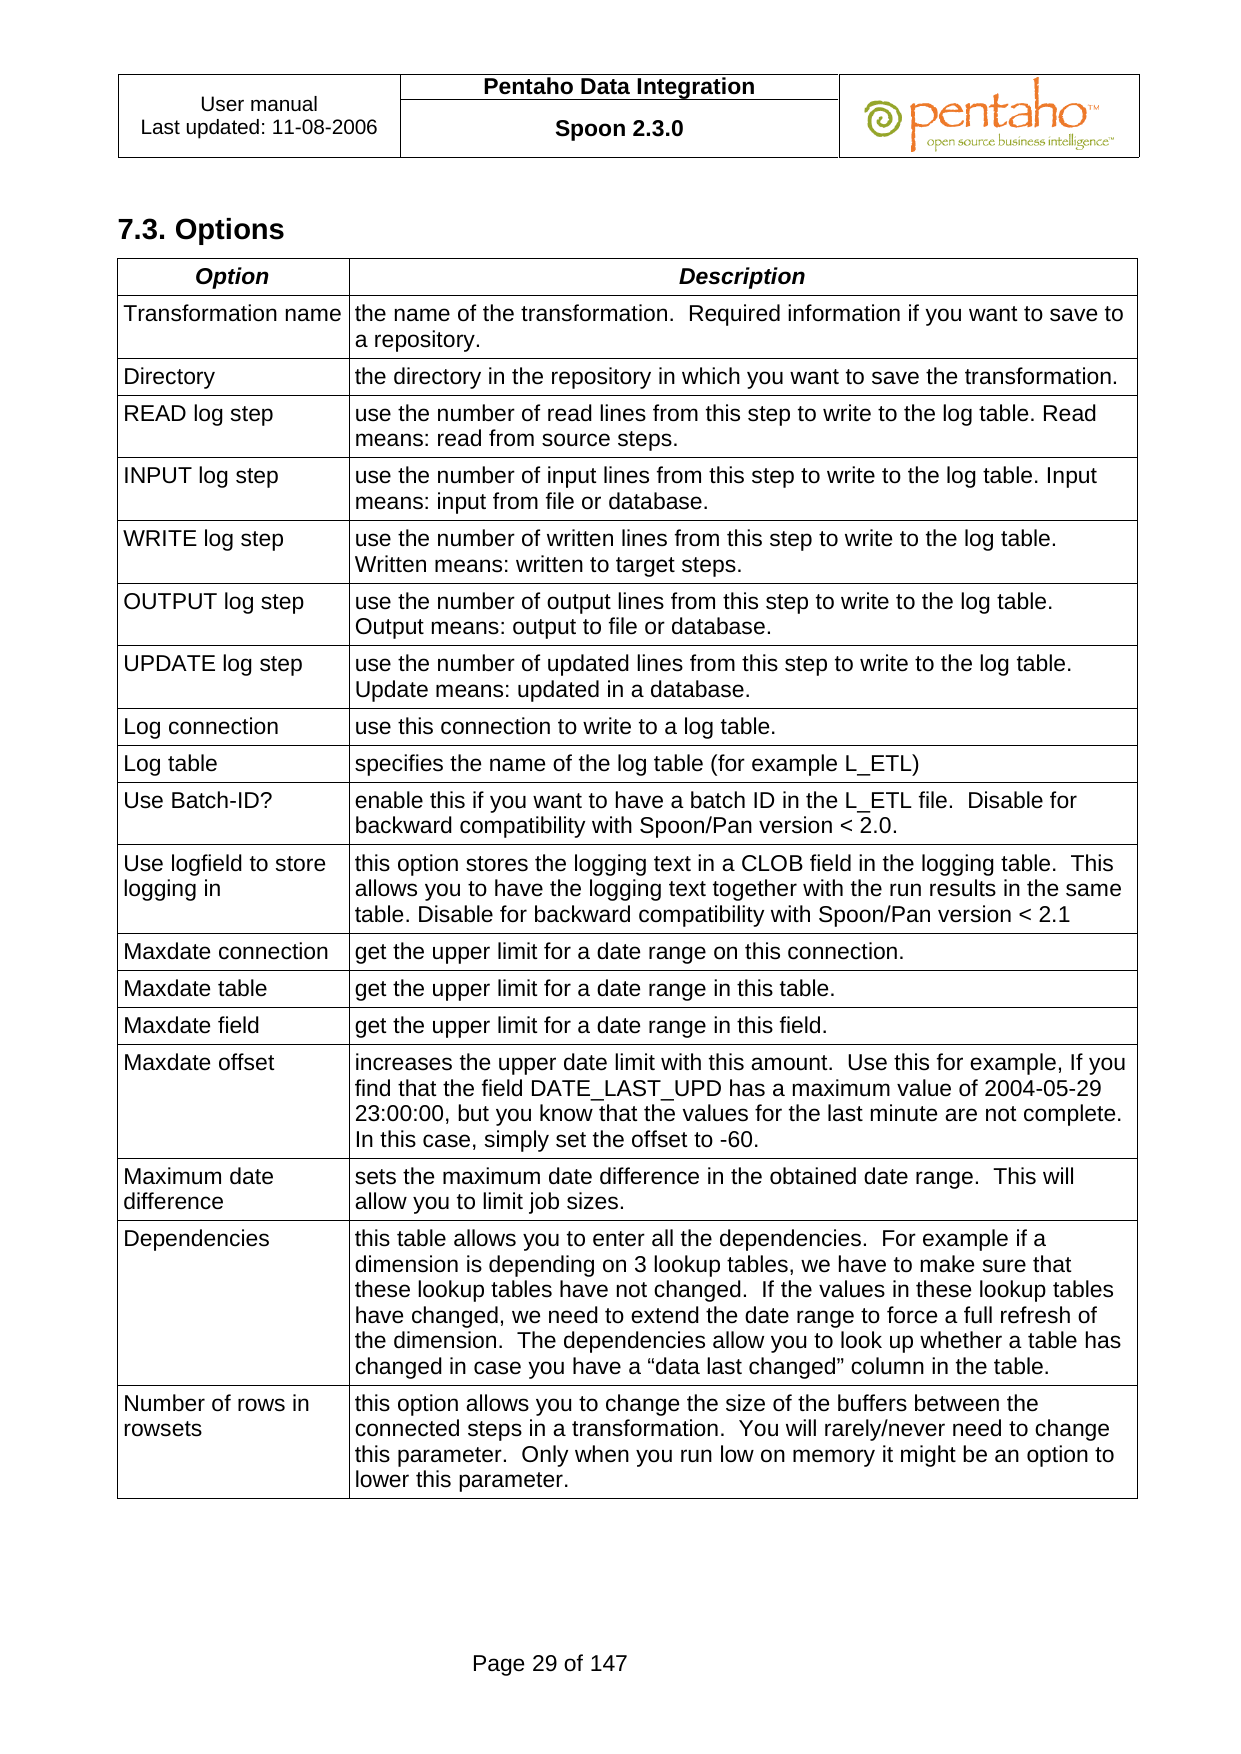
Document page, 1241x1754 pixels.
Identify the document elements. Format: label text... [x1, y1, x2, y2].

table_cell get the upper limit for a date range in this table. [350, 971, 1137, 1007]
table_cell use the number of written lines from this step to write to the log table. Written means: written to target steps. [350, 521, 1137, 583]
table_cell Use Batch-ID? [118, 783, 349, 844]
table_cell Dependencies [118, 1221, 349, 1385]
table_cell Maxdate field [118, 1008, 349, 1044]
table_cell use the number of updated lines from this step to write to the log table. Update means: updated in a database. [350, 646, 1137, 708]
table_cell UPDATE log step [118, 646, 349, 708]
table_cell Use logfield to store logging in [118, 845, 349, 933]
table_cell the name of the transformation. Required information if you want to save to a repository. [350, 296, 1137, 358]
table_cell this table allows you to enter all the dependencies. For example if a dimension is depending on 3 lookup tables, we have to make sure that these lookup tables have not changed. If the values in these lookup tables have changed, we need to extend the date range to force a full refresh of the dimension. The dependencies allow you to look up whether a table has changed in case you have a “data last changed” column in the table. [350, 1221, 1137, 1385]
table_cell get the upper limit for a date range in this field. [350, 1008, 1137, 1044]
subtitle Options [117, 213, 1137, 245]
table_cell Maxdate offset [118, 1045, 349, 1158]
table_cell READ log step [118, 396, 349, 457]
table_header Option [118, 259, 349, 295]
table_cell Directory [118, 359, 349, 395]
table_cell specifies the name of the log table (for example L_ETL) [350, 746, 1137, 782]
table_cell Maxdate table [118, 971, 349, 1007]
table_cell this option allows you to change the size of the buffers between the connected steps in a transformation. You will rarely/never need to change this parameter. Only when you run low on memory it might be an option to lower this parameter. [350, 1386, 1137, 1498]
table_cell OUTPUT log step [118, 584, 349, 645]
table_cell enable this if you want to have a batch ID in the L_ETL file. Disable for backward compatibility with Spoon/Pan version < 2.0. [350, 783, 1137, 844]
table_cell Number of rows in rowsets [118, 1386, 349, 1498]
table_cell use this connection to write to a log table. [350, 709, 1137, 745]
table_cell this option stores the logging text in a CLOB field in the logging table. This allows you to have the logging text together with the run results in the same table. Disable for backward compatibility with Spoon/Pan version < 2.1 [350, 845, 1137, 933]
table_cell Log connection [118, 709, 349, 745]
table_cell the directory in the repository in which you want to save the transformation. [350, 359, 1137, 395]
table_cell use the number of input lines from this step to write to the log table. Input means: input from file or database. [350, 458, 1137, 520]
table_cell INPUT log step [118, 458, 349, 520]
table_cell Maxdate connection [118, 934, 349, 970]
table_cell get the upper limit for a date range on this connection. [350, 934, 1137, 970]
table_cell increases the upper date limit with this amount. Use this for example, If you find that the field DATE_LAST_UPD has a maximum value of 2004-05-29 23:00:00, but you know that the values for the last minute are not complete. In this case, simply set the offset to -60. [350, 1045, 1137, 1158]
table_cell Log table [118, 746, 349, 782]
table_cell use the number of output lines from this step to write to the log table. Output means: output to file or database. [350, 584, 1137, 645]
table_cell WRITE log step [118, 521, 349, 583]
table_cell sets the maximum date difference in the obtained date range. This will allow you to limit job sizes. [350, 1159, 1137, 1220]
table_cell Maximum date difference [118, 1159, 349, 1220]
table_header Description [350, 259, 1137, 295]
table_cell Transformation name [118, 296, 349, 358]
table_cell use the number of read lines from this step to write to the log table. Read means: read from source steps. [350, 396, 1137, 457]
